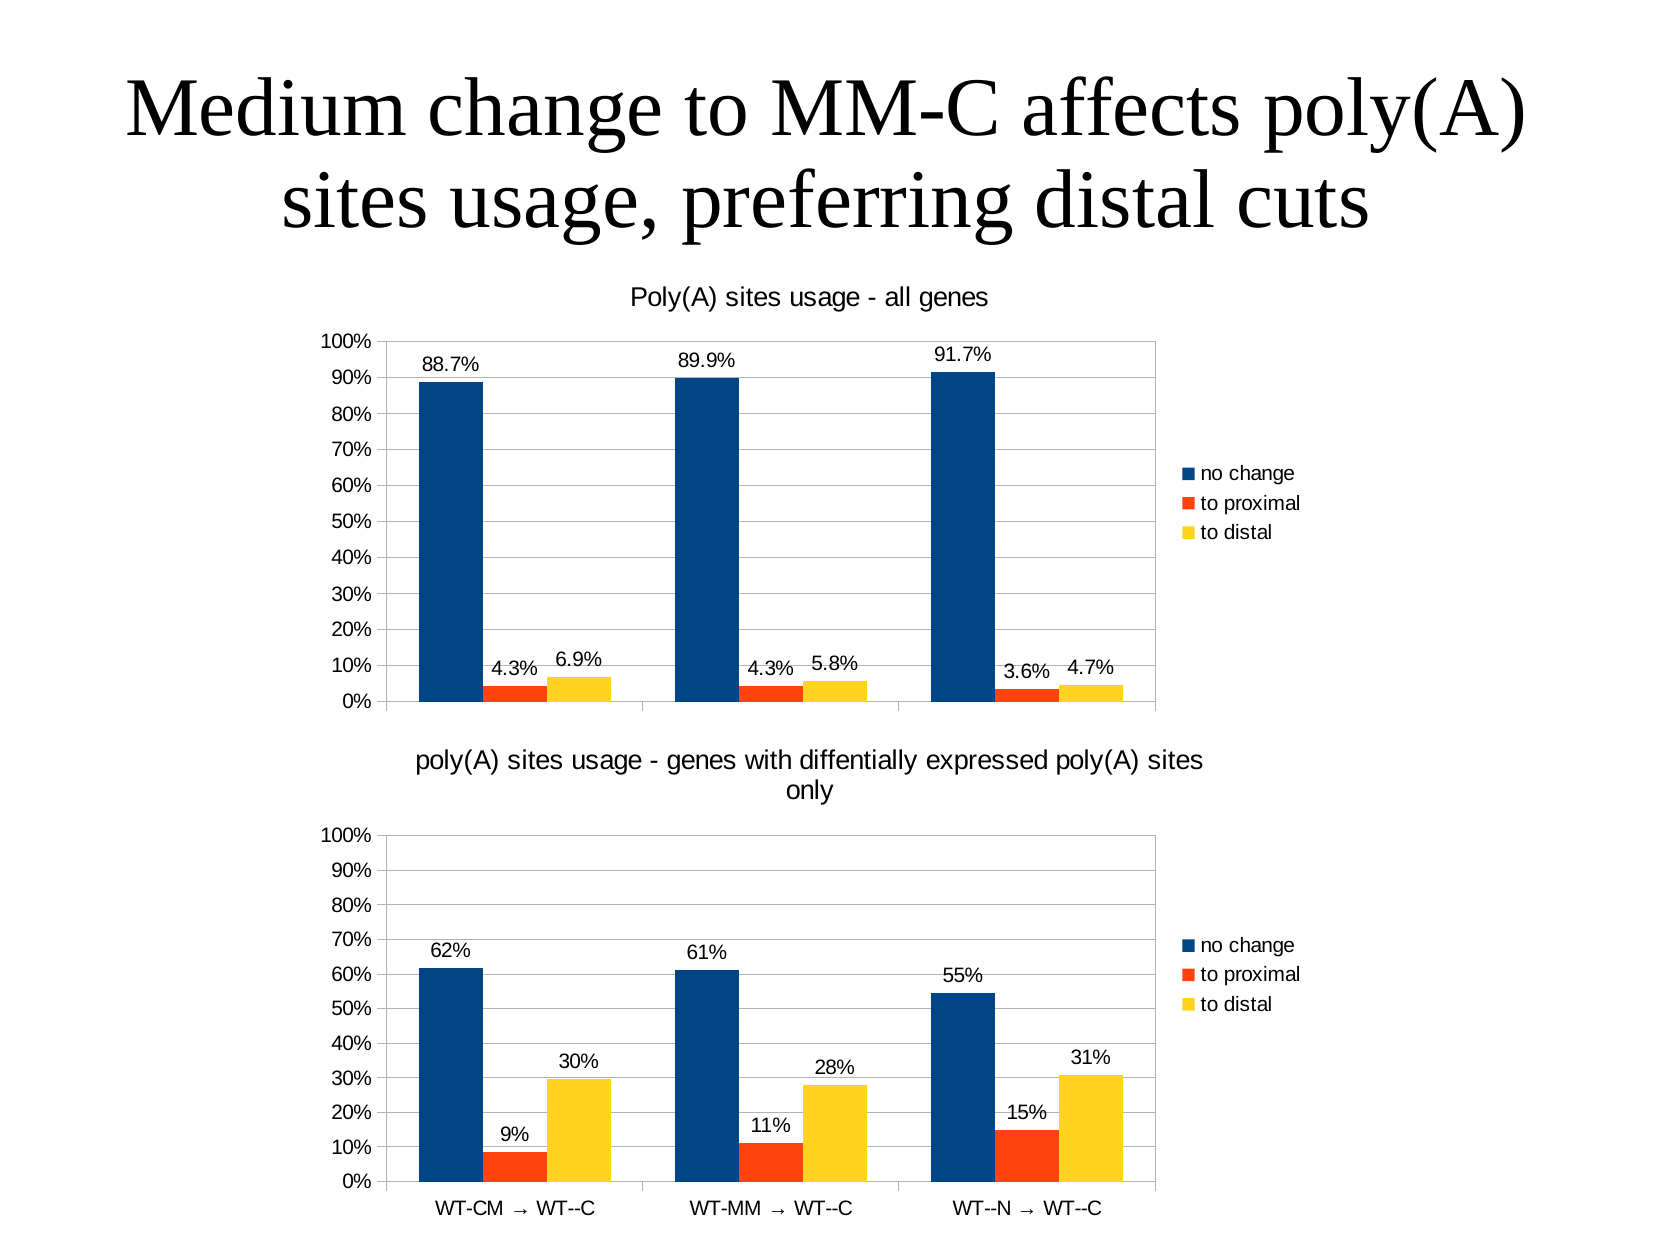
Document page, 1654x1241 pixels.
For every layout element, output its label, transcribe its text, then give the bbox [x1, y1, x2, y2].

chart [300, 256, 1321, 1231]
title Medium change to MM-C affects poly(A) sites usage, preferring distal cuts [82, 49, 1571, 257]
